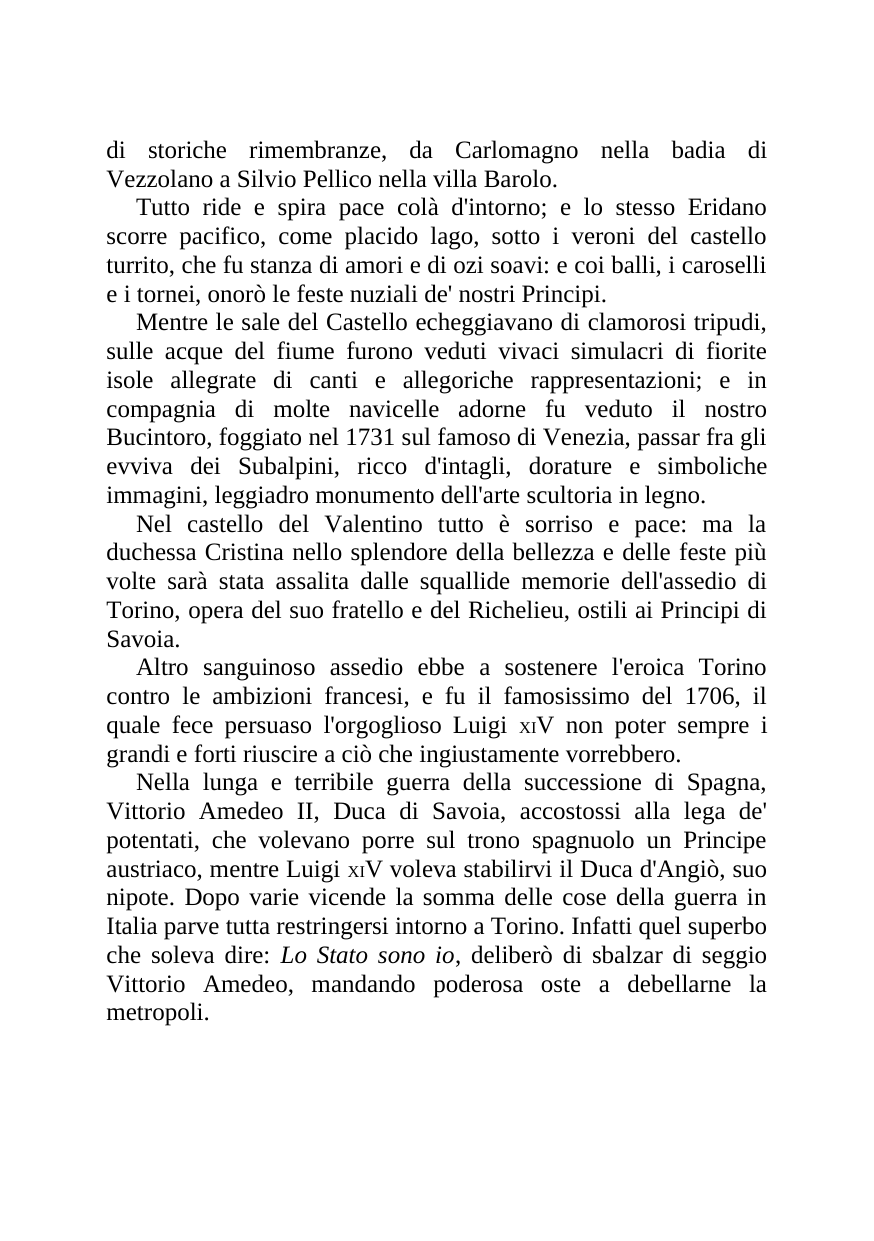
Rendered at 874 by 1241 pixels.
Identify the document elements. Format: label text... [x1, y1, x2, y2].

text Nel castello del Valentino tutto è sorriso e pace: ma la duchessa Cristina nello splendore della bellezza e delle feste più volte sarà stata assalita dalle squallide memorie dell'assedio di Torino, opera del suo fratello e del Richelieu, ostili ai Principi di Savoia. [106, 509, 768, 652]
text Altro sanguinoso assedio ebbe a sostenere l'eroica Torino contro le ambizioni francesi, e fu il famosissimo del 1706, il quale fece persuaso l'orgoglioso Luigi xiV non poter sempre i grandi e forti riuscire a ciò che ingiustamente vorrebbero. [106, 652, 768, 767]
text Mentre le sale del Castello echeggiavano di clamorosi tripudi, sulle acque del fiume furono veduti vivaci simulacri di fiorite isole allegrate di canti e allegoriche rappresentazioni; e in compagnia di molte navicelle adorne fu veduto il nostro Bucintoro, foggiato nel 1731 sul famoso di Venezia, passar fra gli evviva dei Subalpini, ricco d'intagli, dorature e simboliche immagini, leggiadro monumento dell'arte scultoria in legno. [106, 307, 768, 509]
text Nella lunga e terribile guerra della successione di Spagna, Vittorio Amedeo II, Duca di Savoia, accostossi alla lega de' potentati, che volevano porre sul trono spagnuolo un Principe austriaco, mentre Luigi xiV voleva stabilirvi il Duca d'Angiò, suo nipote. Dopo varie vicende la somma delle cose della guerra in Italia parve tutta restringersi intorno a Torino. Infatti quel superbo che soleva dire: Lo Stato sono io, deliberò di sbalzar di seggio Vittorio Amedeo, mandando poderosa oste a debellarne la metropoli. [106, 767, 768, 1026]
text Tutto ride e spira pace colà d'intorno; e lo stesso Eridano scorre pacifico, come placido lago, sotto i veroni del castello turrito, che fu stanza di amori e di ozi soavi: e coi balli, i caroselli e i tornei, onorò le feste nuziali de' nostri Principi. [106, 192, 768, 307]
text di storiche rimembranze, da Carlomagno nella badia di Vezzolano a Silvio Pellico nella villa Barolo. [106, 135, 768, 192]
